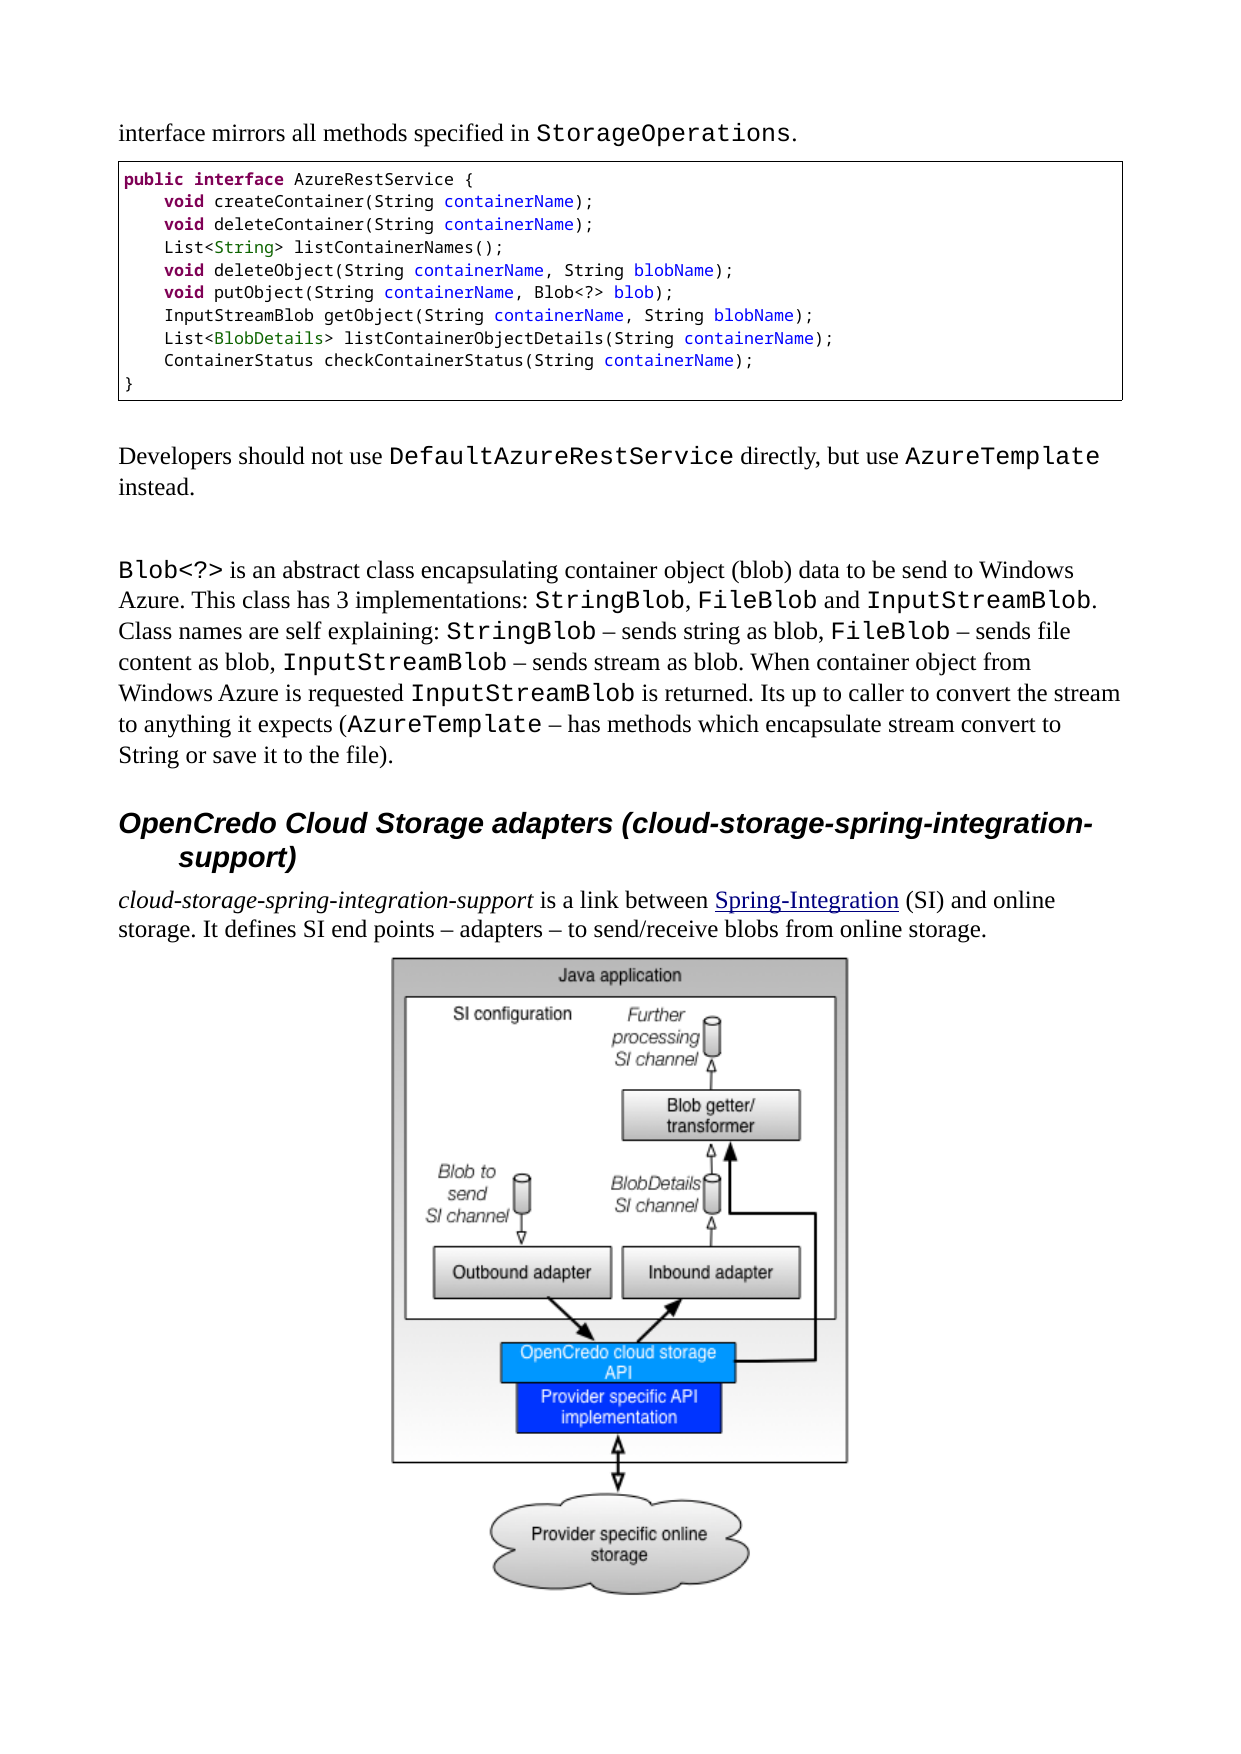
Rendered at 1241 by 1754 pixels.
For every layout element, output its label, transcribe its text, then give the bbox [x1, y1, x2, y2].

text cloud-storage-spring-integration-support is a link between Spring-Integration (SI) and online storage. It defines SI end points – adapters – to send/receive blobs from online storage. [118, 886, 1122, 943]
text Developers should not use DefaultAzureRestService directly, but use AzureTemplate instead. [118, 441, 1122, 501]
text Blob<?> is an abstract class encapsulating container object (blob) data to be send to Windows Azure. This class has 3 implementations: StringBlob, FileBlob and InputStreamBlob. Class names are self explaining: StringBlob – sends string as blob, FileBlob – sends file content as blob, InputStreamBlob – sends stream as blob. When container object from Windows Azure is requested InputStreamBlob is returned. Its up to caller to convert the stream to anything it expects (AzureTemplate – has methods which encapsulate stream convert to String or save it to the file). [118, 555, 1122, 768]
table_header public interface AzureRestService { void createContainer(String containerName); void deleteContainer(String containerName); List<String> listContainerNames(); void deleteObject(String containerName, String blobName); void putObject(String containerName, Blob<?> blob); InputStreamBlob getObject(String containerName, String blobName); List<BlobDetails> listContainerObjectDetails(String containerName); ContainerStatus checkContainerStatus(String containerName); } [119, 162, 1122, 400]
picture [390, 955, 850, 1598]
text interface mirrors all methods specified in StorageOperations. [118, 118, 1122, 149]
subtitle OpenCredo Cloud Storage adapters (cloud-storage-spring-integration-support) [118, 806, 1122, 873]
